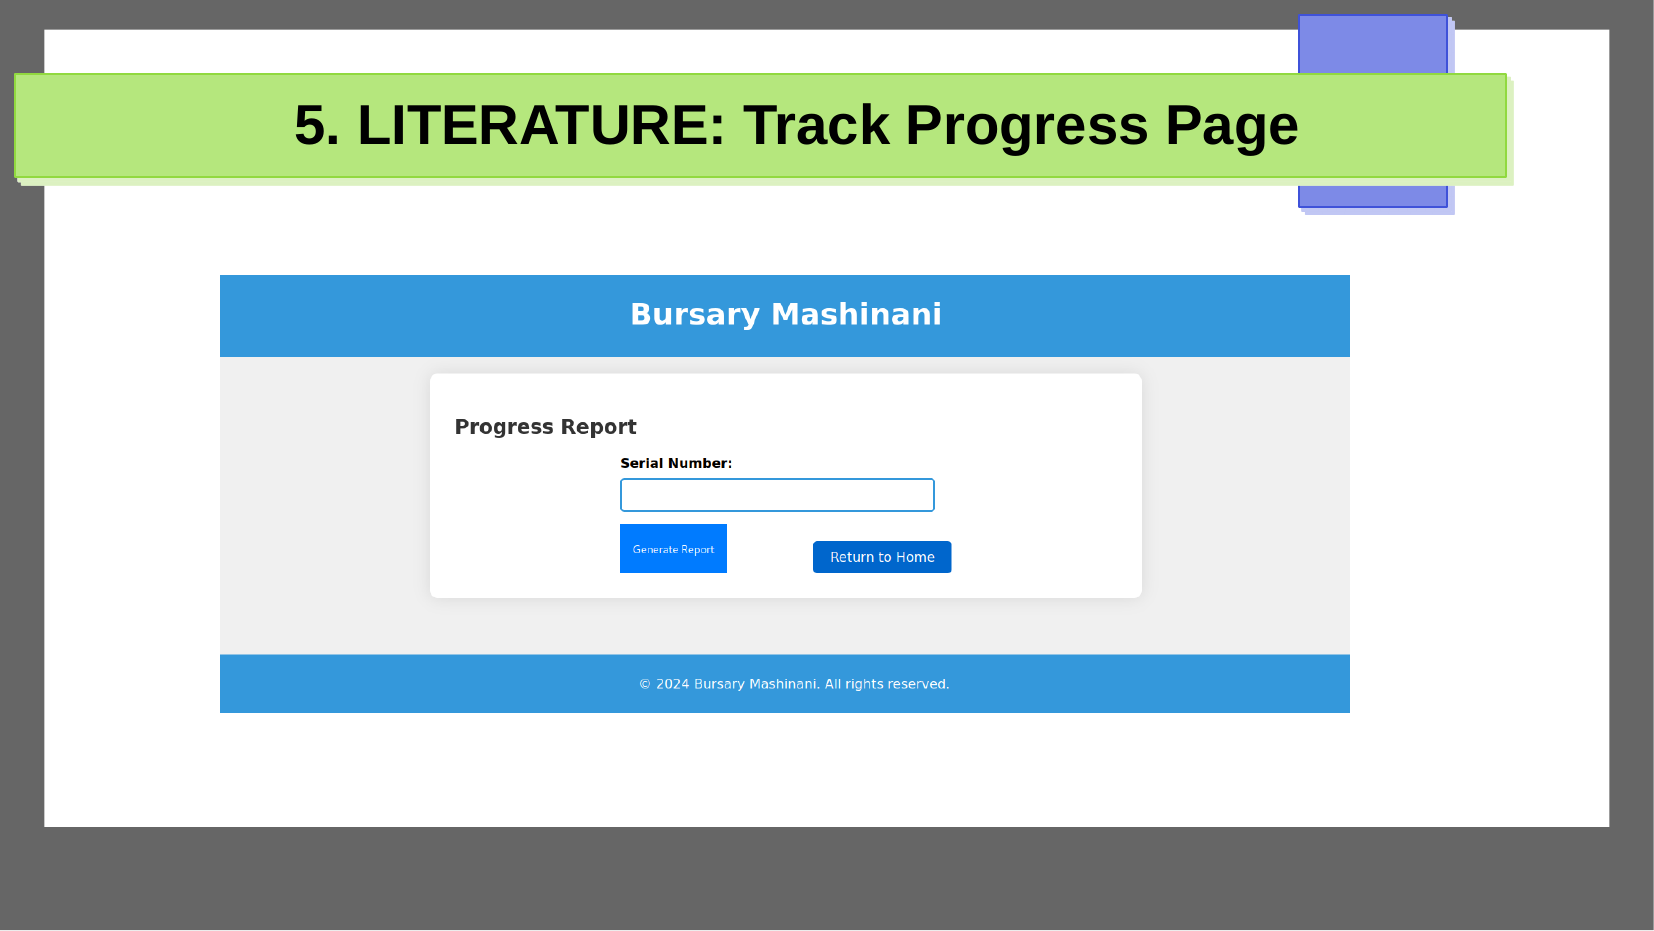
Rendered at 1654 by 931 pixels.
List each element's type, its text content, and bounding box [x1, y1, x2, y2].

title 5. LITERATURE: Track Progress Page [88, 73, 1506, 178]
picture [220, 275, 1351, 713]
